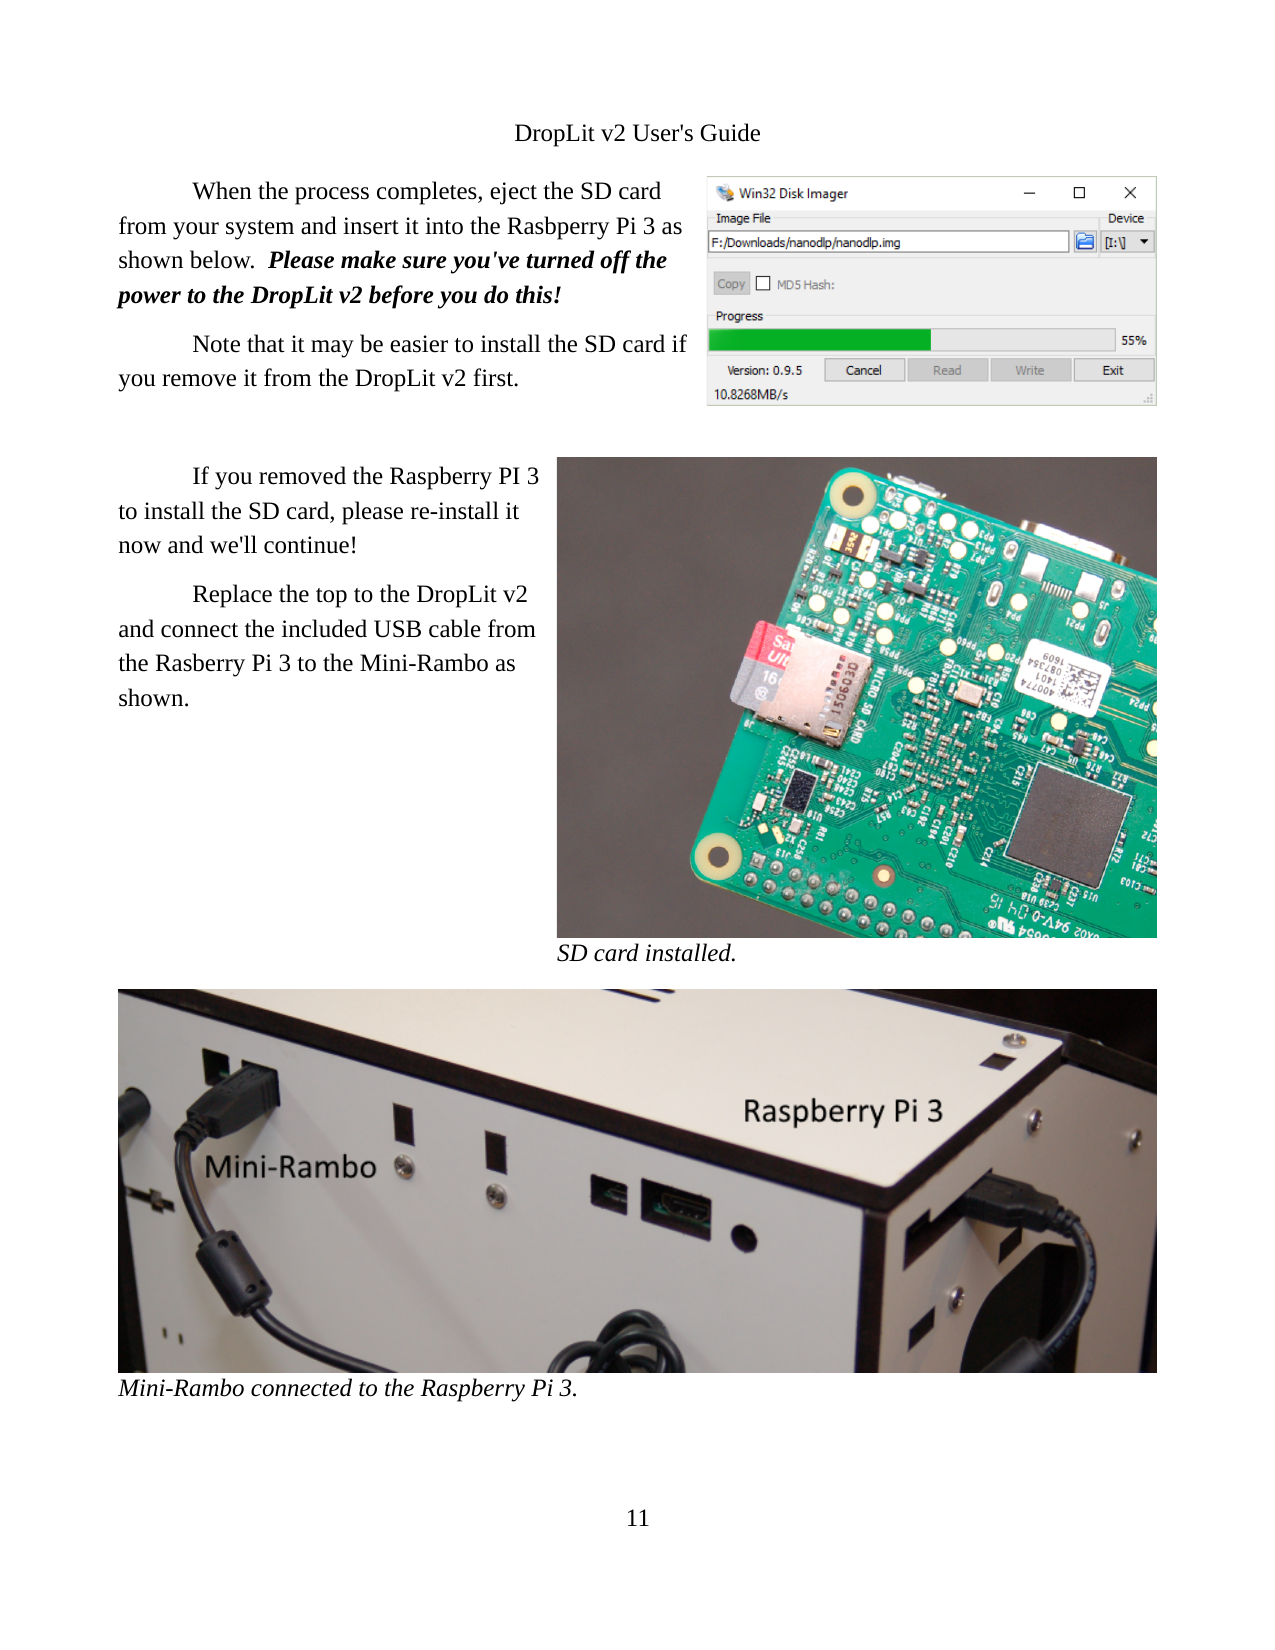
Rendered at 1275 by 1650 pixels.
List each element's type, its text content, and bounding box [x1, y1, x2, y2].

picture [556, 457, 1157, 938]
text Mini-Rambo connected to the Raspberry Pi 3. [118, 1373, 1157, 1401]
text Note that it may be easier to install the SD card if you remove it from the DropLit v2 first. [118, 329, 706, 392]
picture [118, 989, 1157, 1373]
picture [706, 176, 1157, 406]
text If you removed the Raspberry PI 3 to install the SD card, please re-install it now and we'll continue! [118, 461, 556, 559]
text When the process completes, eject the SD card from your system and insert it into the Rasbperry Pi 3 as shown below. Please make sure you've turned off the power to the DropLit v2 before you do this! [118, 176, 706, 308]
text Replace the top to the DropLit v2 and connect the included USB cable from the Rasberry Pi 3 to the Mini-Rambo as shown. [118, 579, 556, 712]
text SD card installed. [557, 938, 1157, 966]
